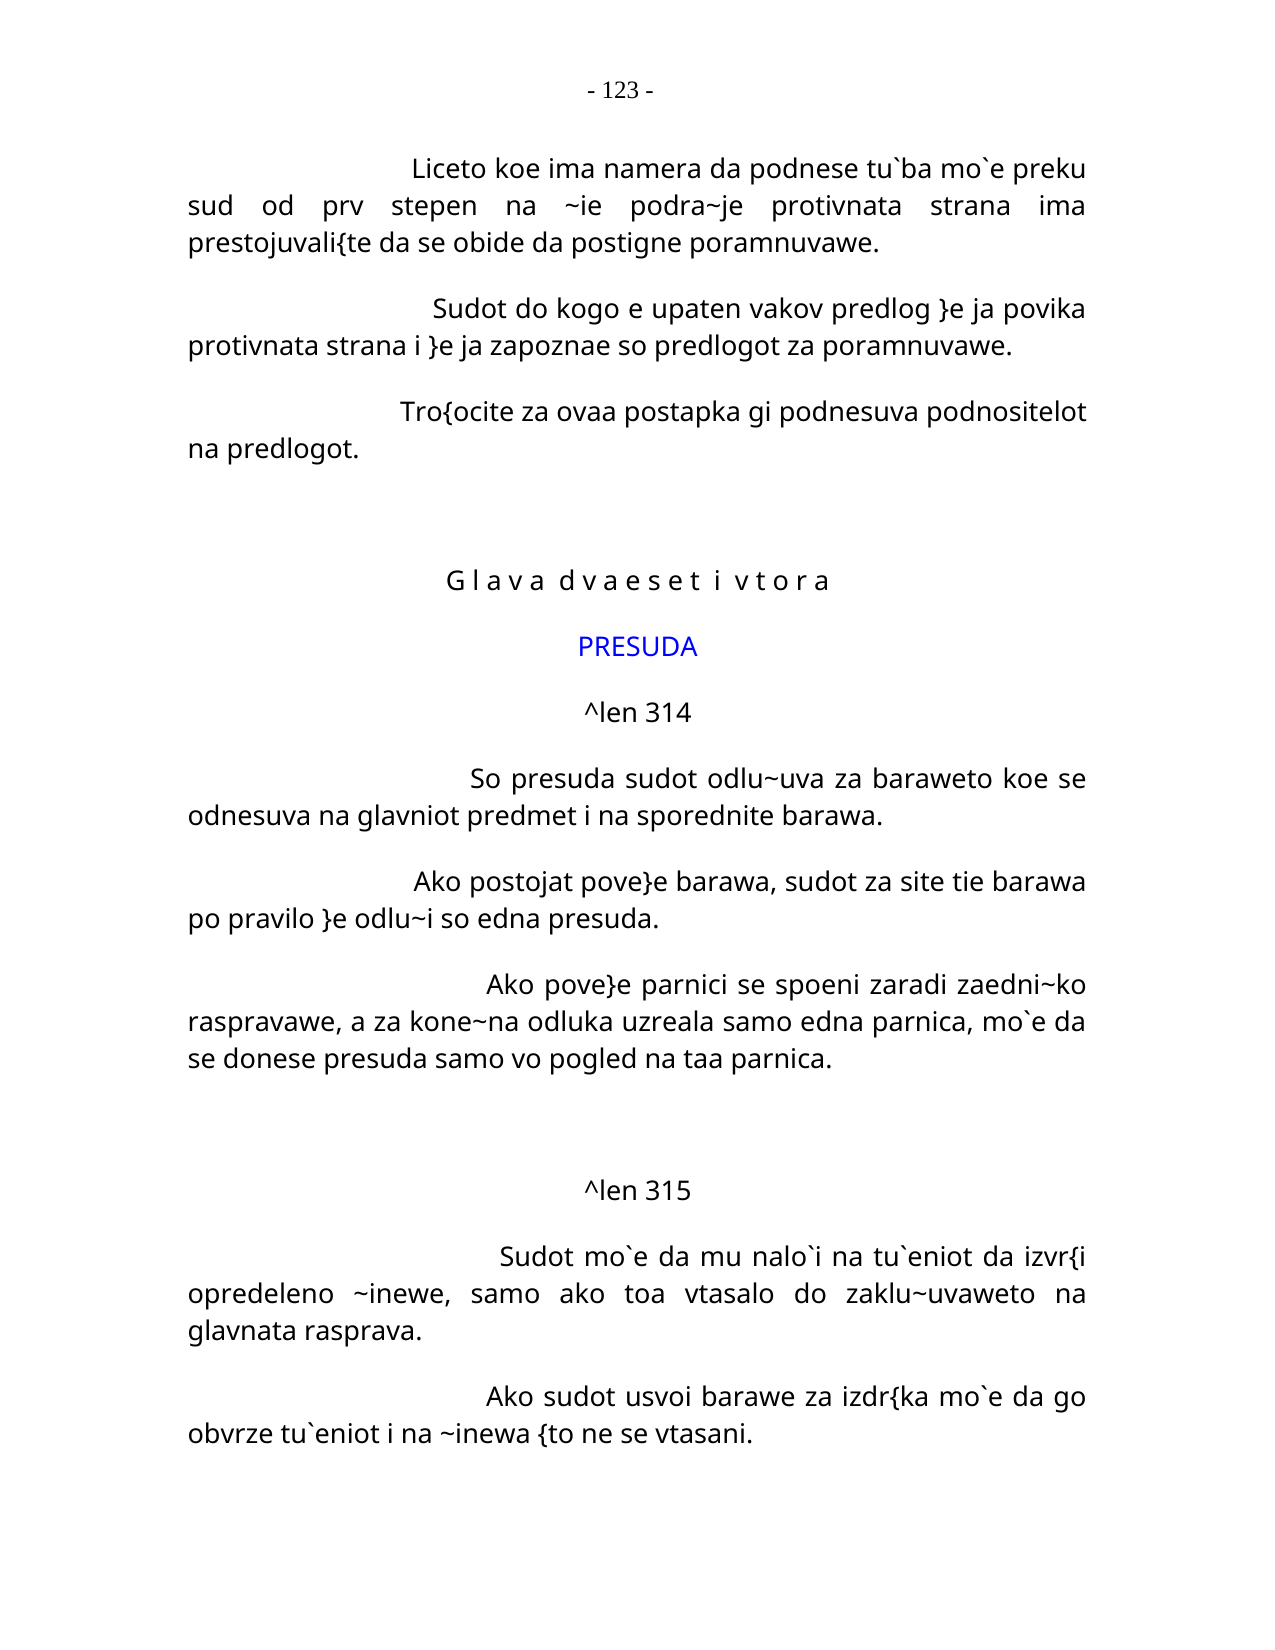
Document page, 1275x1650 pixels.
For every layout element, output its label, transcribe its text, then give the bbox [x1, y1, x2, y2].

text G l a v a d v a e s e t i v t o r a [187, 562, 1087, 598]
text So presuda sudot odlu~uva za baraweto koe se odnesuva na glavniot predmet i na sporednite barawa. [187, 760, 1087, 833]
text Ako pove}e parnici se spoeni zaradi zaedni~ko raspravawe, a za kone~na odluka uzreala samo edna parnica, mo`e da se donese presuda samo vo pogled na taa parnica. [187, 966, 1087, 1076]
text Sudot mo`e da mu nalo`i na tu`eniot da izvr{i opredeleno ~inewe, samo ako toa vtasalo do zaklu~uvaweto na glavnata rasprava. [187, 1237, 1087, 1348]
text ^len 314 [187, 694, 1087, 731]
text Sudot do kogo e upaten vakov predlog }e ja povika protivnata strana i }e ja zapoznae so predlogot za poramnuvawe. [187, 290, 1087, 363]
text Liceto koe ima namera da podnese tu`ba mo`e preku sud od prv stepen na ~ie podra~je protivnata strana ima prestojuvali{te da se obide da postigne poramnuvawe. [187, 150, 1087, 261]
text Ako sudot usvoi barawe za izdr{ka mo`e da go obvrze tu`eniot i na ~inewa {to ne se vtasani. [187, 1377, 1087, 1451]
text ^len 315 [187, 1171, 1087, 1208]
text Tro{ocite za ovaa postapka gi podnesuva podnositelot na predlogot. [187, 393, 1087, 466]
text Ako postojat pove}e barawa, sudot za site tie barawa po pravilo }e odlu~i so edna presuda. [187, 863, 1087, 936]
text PRESUDA [187, 628, 1087, 664]
